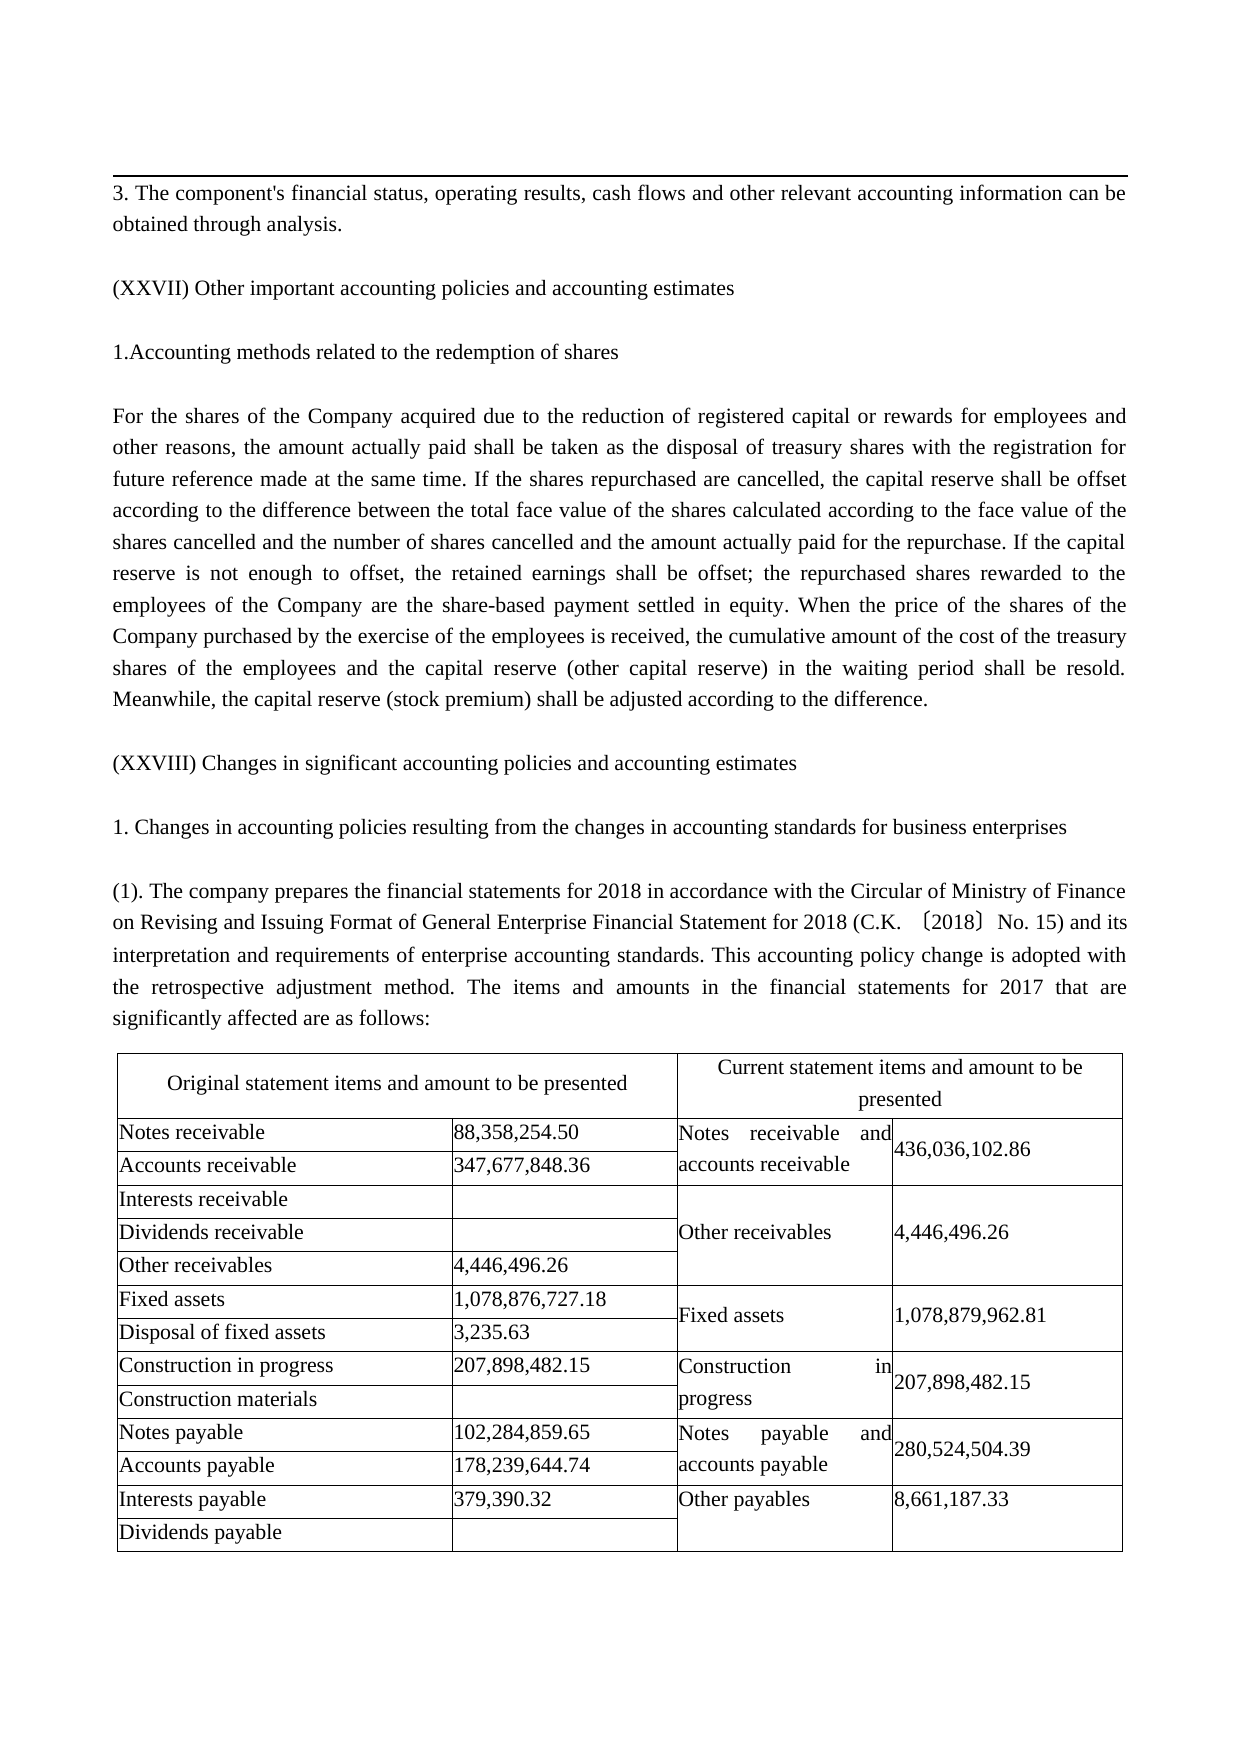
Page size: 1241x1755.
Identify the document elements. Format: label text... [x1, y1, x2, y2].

table_cell Interests payable [118, 1486, 452, 1518]
table_cell [453, 1519, 677, 1551]
table_cell Accounts payable [118, 1452, 452, 1484]
table_cell Other receivables [678, 1186, 892, 1284]
table_cell Notes receivable [118, 1119, 452, 1151]
table_cell Construction in progress [678, 1352, 892, 1418]
table_cell Fixed assets [118, 1286, 452, 1318]
text 3. The component's financial status, operating results, cash flows and other relevant accounting information can be obtained through analysis. [112, 179, 1128, 236]
table_cell [453, 1186, 677, 1218]
table_cell Notes payable and accounts payable [678, 1419, 892, 1484]
table_header Original statement items and amount to be presented [118, 1054, 677, 1118]
table_cell [453, 1219, 677, 1251]
table_cell 280,524,504.39 [893, 1419, 1122, 1484]
table_cell 347,677,848.36 [453, 1152, 677, 1184]
table_cell Disposal of fixed assets [118, 1319, 452, 1351]
table_cell 207,898,482.15 [893, 1352, 1122, 1418]
text 1.Accounting methods related to the redemption of shares [112, 339, 1128, 364]
table_cell Other receivables [118, 1252, 452, 1284]
table_cell Dividends payable [118, 1519, 452, 1551]
table_cell 178,239,644.74 [453, 1452, 677, 1484]
table_cell Other payables [678, 1486, 892, 1551]
table_cell Dividends receivable [118, 1219, 452, 1251]
table_cell Accounts receivable [118, 1152, 452, 1184]
table_cell 1,078,879,962.81 [893, 1286, 1122, 1351]
table_cell Notes payable [118, 1419, 452, 1451]
table_cell [453, 1386, 677, 1418]
text (XXVII) Other important accounting policies and accounting estimates [112, 275, 1128, 300]
text (1). The company prepares the financial statements for 2018 in accordance with the Circular of Ministry of Finance on Revising and Issuing Format of General Enterprise Financial Statement for 2018 (C.K. 〔2018〕No. 15) and its interpretation and requirements of enterprise accounting standards. This accounting policy change is adopted with the retrospective adjustment method. The items and amounts in the financial statements for 2017 that are significantly affected are as follows: [112, 878, 1128, 1031]
table_cell Notes receivable and accounts receivable [678, 1119, 892, 1184]
table_header Current statement items and amount to be presented [678, 1054, 1122, 1118]
table_cell Interests receivable [118, 1186, 452, 1218]
table_cell Construction materials [118, 1386, 452, 1418]
table_cell 207,898,482.15 [453, 1352, 677, 1384]
table_cell 88,358,254.50 [453, 1119, 677, 1151]
table_cell 379,390.32 [453, 1486, 677, 1518]
table_cell 1,078,876,727.18 [453, 1286, 677, 1318]
table_cell Fixed assets [678, 1286, 892, 1351]
table_cell 3,235.63 [453, 1319, 677, 1351]
text (XXVIII) Changes in significant accounting policies and accounting estimates [112, 750, 1128, 775]
text For the shares of the Company acquired due to the reduction of registered capital or rewards for employees and other reasons, the amount actually paid shall be taken as the disposal of treasury shares with the registration for future reference made at the same time. If the shares repurchased are cancelled, the capital reserve shall be offset according to the difference between the total face value of the shares calculated according to the face value of the shares cancelled and the number of shares cancelled and the amount actually paid for the repurchase. If the capital reserve is not enough to offset, the retained earnings shall be offset; the repurchased shares rewarded to the employees of the Company are the share-based payment settled in equity. When the price of the shares of the Company purchased by the exercise of the employees is received, the cumulative amount of the cost of the treasury shares of the employees and the capital reserve (other capital reserve) in the waiting period shall be resold. Meanwhile, the capital reserve (stock premium) shall be adjusted according to the difference. [112, 403, 1128, 711]
table_cell Construction in progress [118, 1352, 452, 1384]
table_cell 8,661,187.33 [893, 1486, 1122, 1551]
table_cell 4,446,496.26 [453, 1252, 677, 1284]
table_cell 436,036,102.86 [893, 1119, 1122, 1184]
table_cell 102,284,859.65 [453, 1419, 677, 1451]
table_cell 4,446,496.26 [893, 1186, 1122, 1284]
text 1. Changes in accounting policies resulting from the changes in accounting standards for business enterprises [112, 814, 1128, 839]
